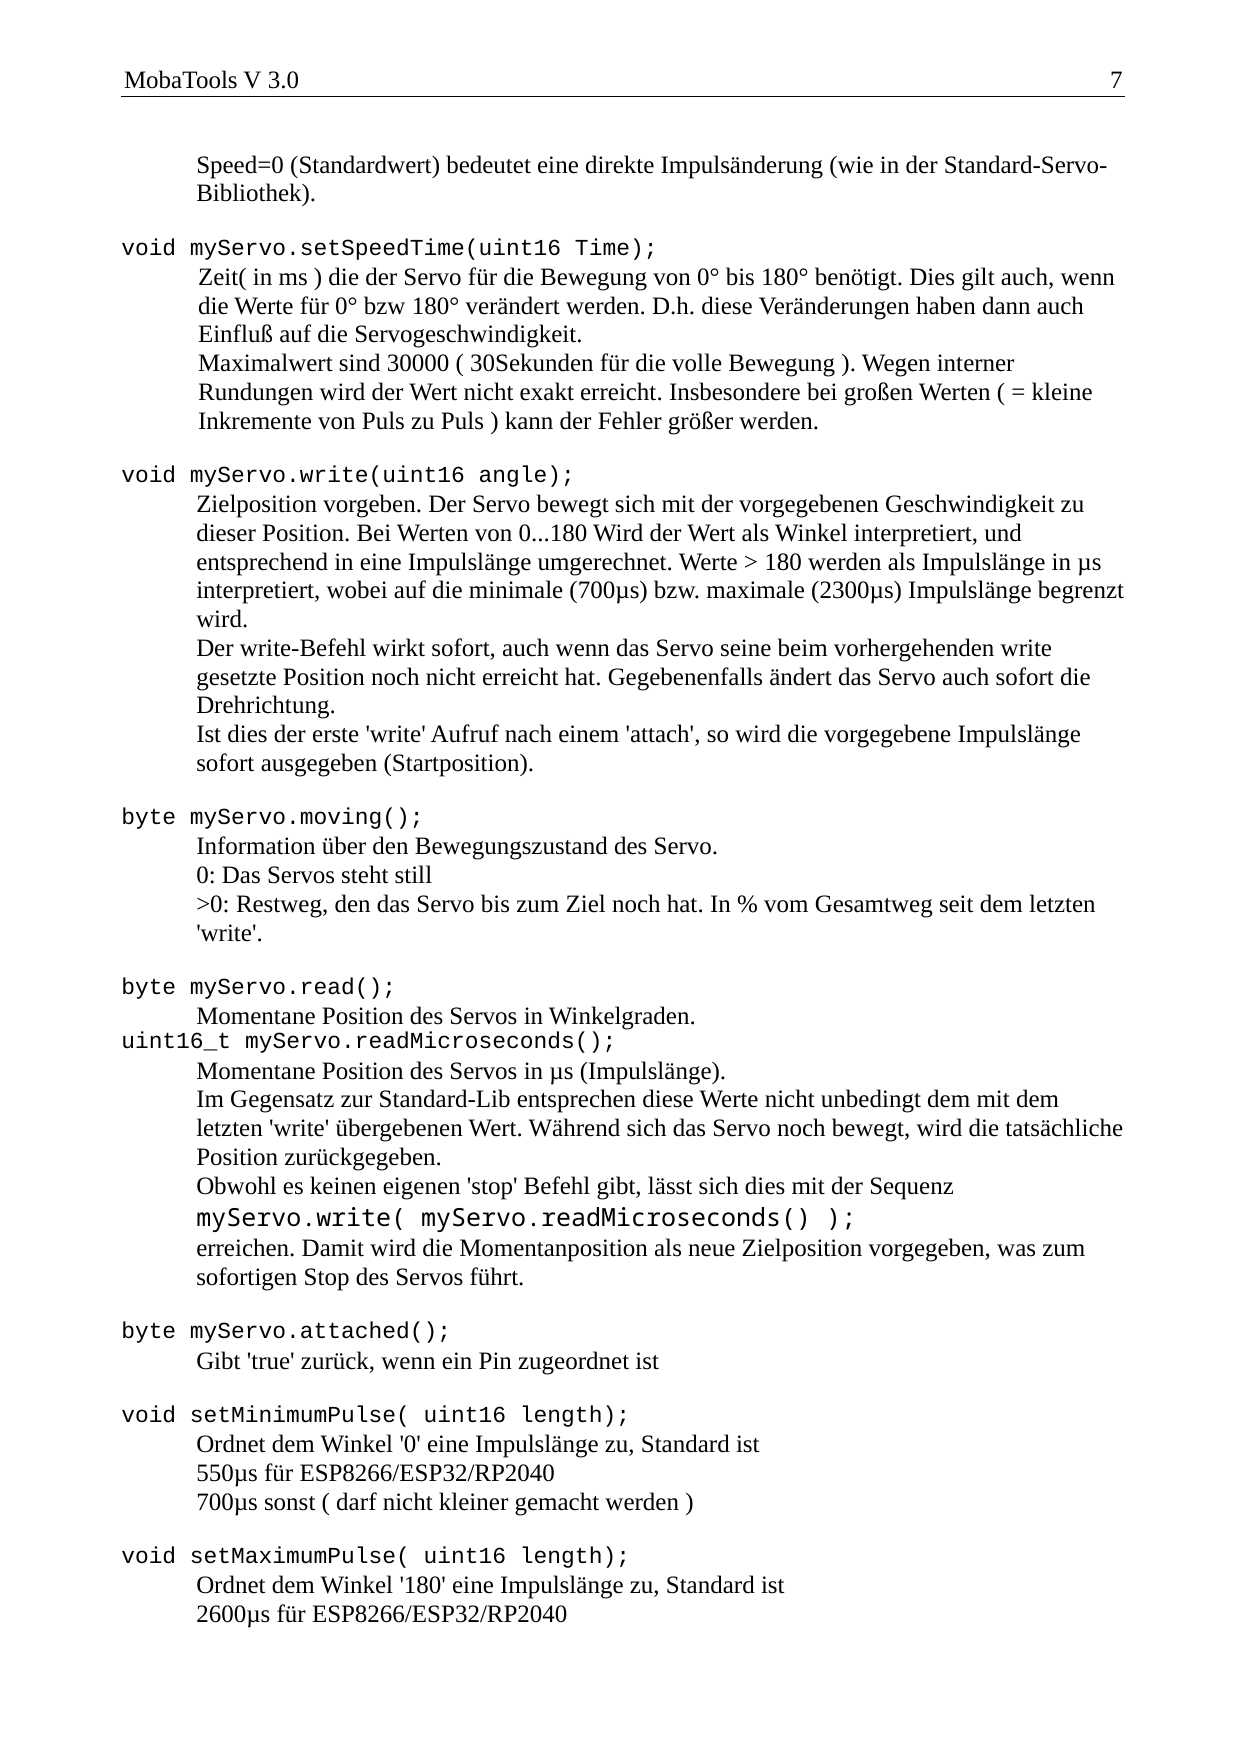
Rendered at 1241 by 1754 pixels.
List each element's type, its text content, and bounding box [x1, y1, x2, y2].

text 700µs sonst ( darf nicht kleiner gemacht werden ) [196, 1487, 1125, 1515]
text Obwohl es keinen eigenen 'stop' Befehl gibt, lässt sich dies mit der Sequenz [196, 1171, 1125, 1199]
text Im Gegensatz zur Standard-Lib entsprechen diese Werte nicht unbedingt dem mit dem letzten 'write' übergebenen Wert. Während sich das Servo noch bewegt, wird die tatsächliche Position zurückgegeben. [196, 1084, 1125, 1171]
text Ordnet dem Winkel '0' eine Impulslänge zu, Standard ist [196, 1429, 1125, 1458]
text Information über den Bewegungszustand des Servo. [196, 831, 1125, 860]
text Speed=0 (Standardwert) bedeutet eine direkte Impulsänderung (wie in der Standard-Servo-Bibliothek). [196, 121, 1125, 207]
text 0: Das Servos steht still [196, 860, 1125, 889]
text byte myServo.moving(); [121, 805, 1125, 831]
text Maximalwert sind 30000 ( 30Sekunden für die volle Bewegung ). Wegen interner Rundungen wird der Wert nicht exakt erreicht. Insbesondere bei großen Werten ( = kleine Inkremente von Puls zu Puls ) kann der Fehler größer werden. [198, 348, 1125, 434]
text Der write-Befehl wirkt sofort, auch wenn das Servo seine beim vorhergehenden write gesetzte Position noch nicht erreicht hat. Gegebenenfalls ändert das Servo auch sofort die Drehrichtung. [196, 633, 1125, 719]
text 2600µs für ESP8266/ESP32/RP2040 [196, 1599, 1125, 1628]
text uint16_t myServo.readMicroseconds(); [121, 1030, 1125, 1056]
text void setMinimumPulse( uint16 length); [121, 1403, 1125, 1429]
text erreichen. Damit wird die Momentanposition als neue Zielposition vorgegeben, was zum sofortigen Stop des Servos führt. [196, 1233, 1125, 1291]
text 550µs für ESP8266/ESP32/RP2040 [196, 1458, 1125, 1487]
text Ist dies der erste 'write' Aufruf nach einem 'attach', so wird die vorgegebene Impulslänge sofort ausgegeben (Startposition). [196, 719, 1125, 777]
text void setMaximumPulse( uint16 length); [121, 1544, 1125, 1570]
text Ordnet dem Winkel '180' eine Impulslänge zu, Standard ist [196, 1570, 1125, 1599]
text void myServo.write(uint16 angle); [121, 463, 1125, 489]
text myServo.write( myServo.readMicroseconds() ); [196, 1199, 1125, 1233]
text Gibt 'true' zurück, wenn ein Pin zugeordnet ist [196, 1346, 1125, 1374]
text Momentane Position des Servos in Winkelgraden. [196, 1001, 1125, 1030]
text >0: Restweg, den das Servo bis zum Ziel noch hat. In % vom Gesamtweg seit dem letzten 'write'. [196, 889, 1125, 946]
text byte myServo.attached(); [121, 1320, 1125, 1346]
text Momentane Position des Servos in µs (Impulslänge). [196, 1056, 1125, 1084]
text byte myServo.read(); [121, 975, 1125, 1001]
text void myServo.setSpeedTime(uint16 Time); [121, 236, 1125, 262]
text Zeit( in ms ) die der Servo für die Bewegung von 0° bis 180° benötigt. Dies gilt auch, wenn die Werte für 0° bzw 180° verändert werden. D.h. diese Veränderungen haben dann auch Einfluß auf die Servogeschwindigkeit. [198, 262, 1125, 348]
text Zielposition vorgeben. Der Servo bewegt sich mit der vorgegebenen Geschwindigkeit zu dieser Position. Bei Werten von 0...180 Wird der Wert als Winkel interpretiert, und entsprechend in eine Impulslänge umgerechnet. Werte > 180 werden als Impulslänge in µs interpretiert, wobei auf die minimale (700µs) bzw. maximale (2300µs) Impulslänge begrenzt wird. [196, 489, 1125, 633]
